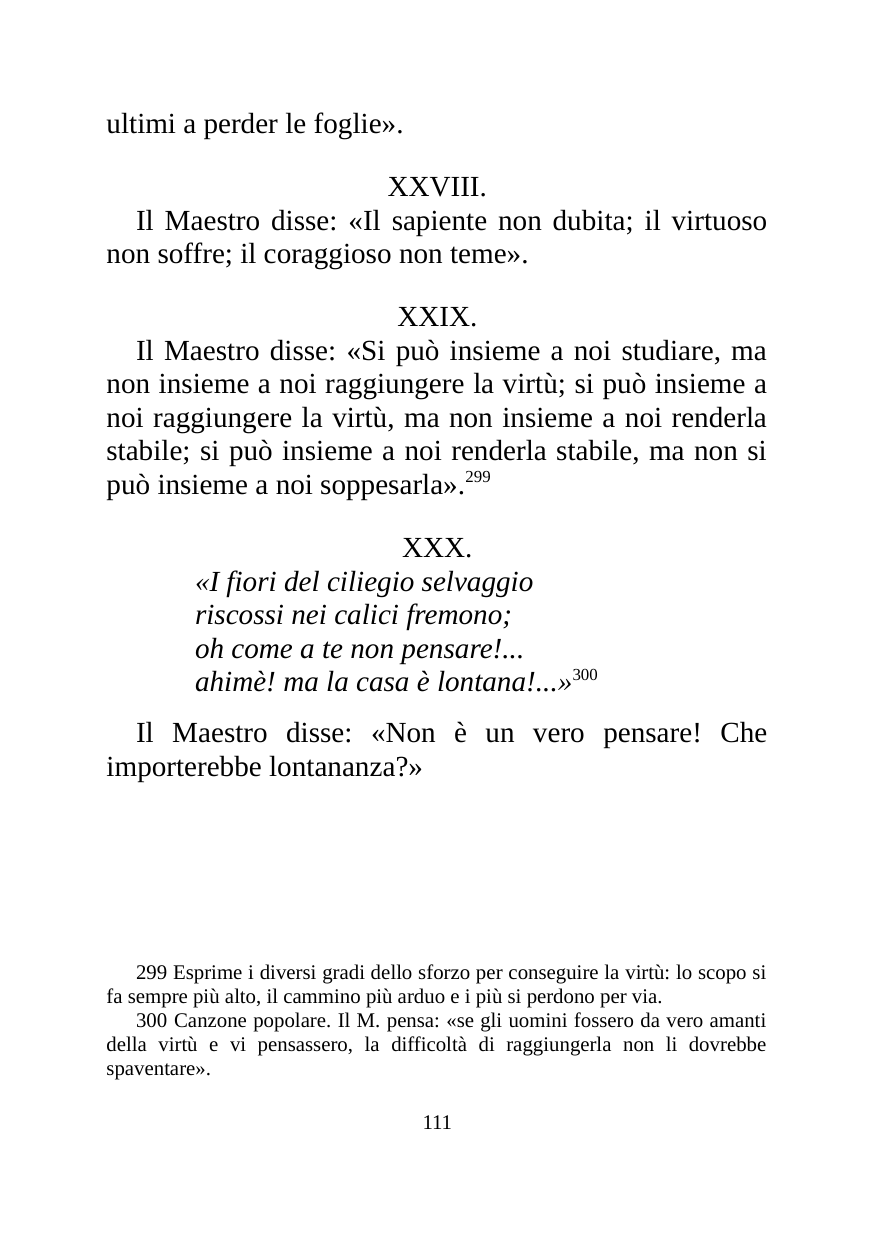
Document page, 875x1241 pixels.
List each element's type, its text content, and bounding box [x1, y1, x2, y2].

text Canzone popolare. Il M. pensa: «se gli uomini fossero da vero amanti della virtù e vi pensassero, la difficoltà di raggiungerla non li dovrebbe spaventare». [106, 1008, 768, 1080]
text «I fiori del ciliegio selvaggio riscossi nei calici fremono; oh come a te non pensare!... ahimè! ma la casa è lontana!...» [195, 564, 768, 698]
text XXVIII. [106, 169, 768, 203]
text XXX. [106, 530, 768, 564]
text XXIX. [106, 299, 768, 333]
text ultimi a perder le foglie». [106, 106, 768, 140]
text Esprime i diversi gradi dello sforzo per conseguire la virtù: lo scopo si fa sempre più alto, il cammino più arduo e i più si perdono per via. [106, 960, 768, 1008]
text Il Maestro disse: «Il sapiente non dubita; il virtuoso non soffre; il coraggioso non teme». [106, 203, 768, 270]
text Il Maestro disse: «Non è un vero pensare! Che importerebbe lontananza?» [106, 716, 768, 783]
text Il Maestro disse: «Si può insieme a noi studiare, ma non insieme a noi raggiungere la virtù; si può insieme a noi raggiungere la virtù, ma non insieme a noi renderla stabile; si può insieme a noi renderla stabile, ma non si può insieme a noi soppesarla». [106, 333, 768, 501]
